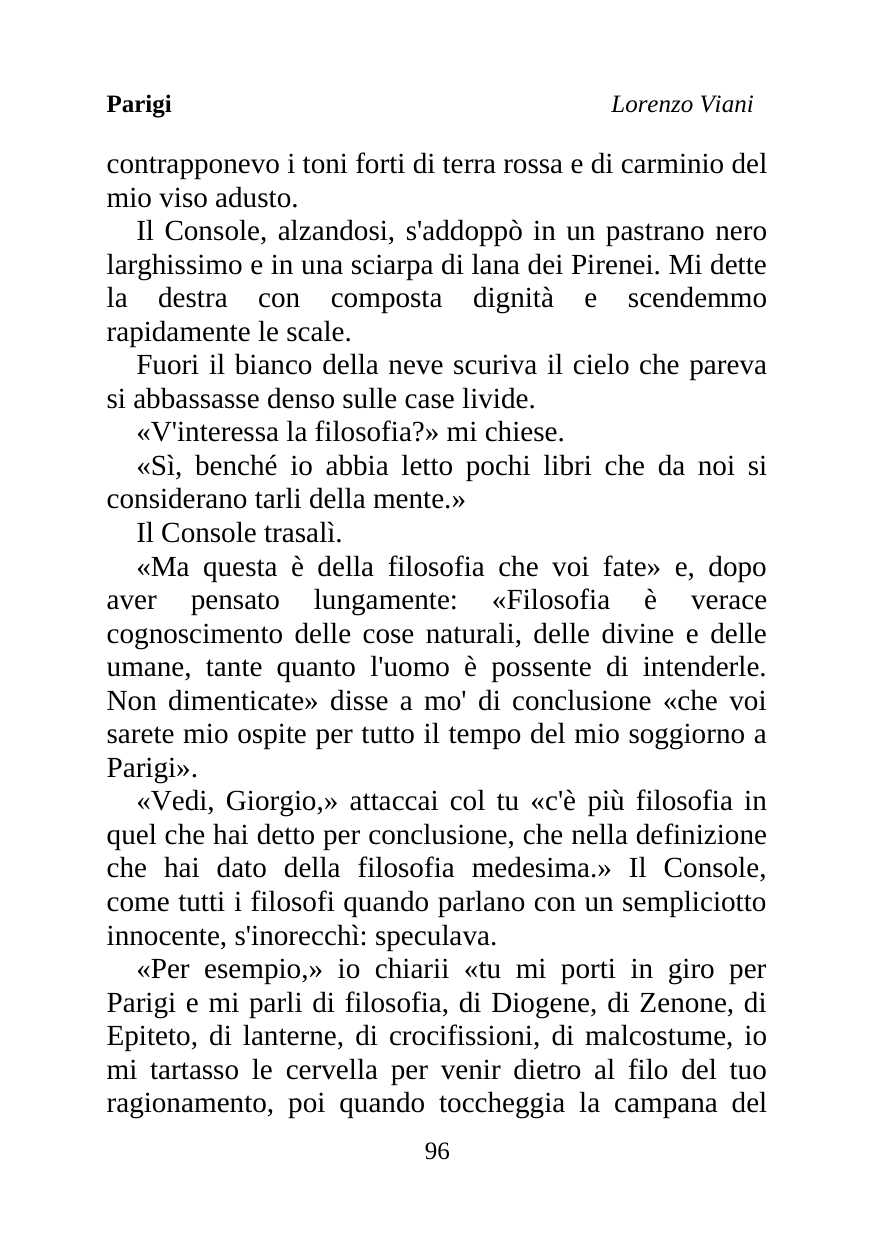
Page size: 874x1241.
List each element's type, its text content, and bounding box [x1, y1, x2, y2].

text Il Console, alzandosi, s'addoppò in un pastrano nero larghissimo e in una sciarpa di lana dei Pirenei. Mi dette la destra con composta dignità e scendemmo rapidamente le scale. [106, 213, 768, 347]
text Fuori il bianco della neve scuriva il cielo che pareva si abbassasse denso sulle case livide. [106, 347, 768, 414]
text «V'interessa la filosofia?» mi chiese. [106, 414, 768, 448]
text contrapponevo i toni forti di terra rossa e di carminio del mio viso adusto. [106, 146, 768, 213]
text «Ma questa è della filosofia che voi fate» e, dopo aver pensato lungamente: «Filosofia è verace cognoscimento delle cose naturali, delle divine e delle umane, tante quanto l'uomo è possente di intenderle. Non dimenticate» disse a mo' di conclusione «che voi sarete mio ospite per tutto il tempo del mio soggiorno a Parigi». [106, 549, 768, 783]
text «Per esempio,» io chiarii «tu mi porti in giro per Parigi e mi parli di filosofia, di Diogene, di Zenone, di Epiteto, di lanterne, di crocifissioni, di malcostume, io mi tartasso le cervella per venir dietro al filo del tuo ragionamento, poi quando toccheggia la campana del [106, 951, 768, 1119]
text Il Console trasalì. [106, 515, 768, 549]
text «Sì, benché io abbia letto pochi libri che da noi si considerano tarli della mente.» [106, 448, 768, 515]
text «Vedi, Giorgio,» attaccai col tu «c'è più filosofia in quel che hai detto per conclusione, che nella definizione che hai dato della filosofia medesima.» Il Console, come tutti i filosofi quando parlano con un sempliciotto innocente, s'inorecchì: speculava. [106, 783, 768, 951]
